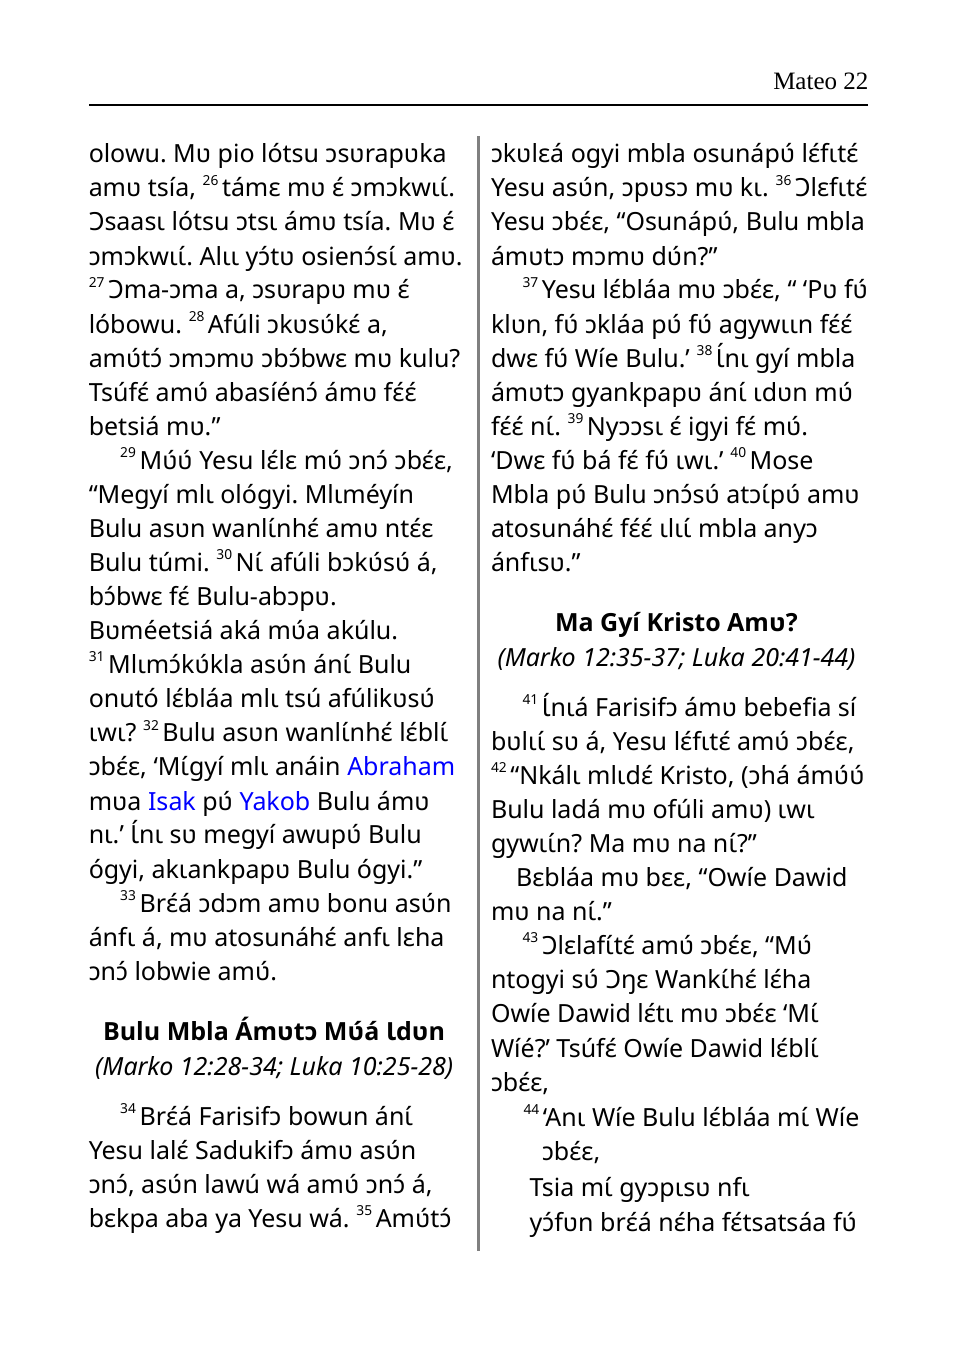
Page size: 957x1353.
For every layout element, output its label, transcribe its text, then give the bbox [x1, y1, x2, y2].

text 33 Brɛ́á ɔdɔm amʋ bonu asʋ́n ánfɩ á, mʋ atosunáhɛ́ anfɩ lɛha ɔnɔ́ lobwie amʋ́. [88, 885, 466, 987]
text 34 Brɛ́á Farisifɔ bowun ánɩ́ Yesu lalɛ́ Sadukifɔ ámʋ asʋ́n ɔnɔ́, asʋ́n lawú wá amʋ́ ɔnɔ́ á, bɛkpa aba ya Yesu wá. 35 Amʋ́tɔ́ [88, 1098, 466, 1234]
text ɔkʋlɛá ogyi mbla osunápʋ́ lɛ́fɩtɛ́ Yesu asʋ́n, ɔpʋsɔ mʋ kɩ. 36 Ɔlɛfɩtɛ́ Yesu ɔbɛ́ɛ, “Osunápʋ́, Bulu mbla ámʋtɔ mɔmʋ dʋ́n?” [491, 136, 868, 272]
text olowu. Mʋ pio lótsu ɔsʋrapʋka amʋ tsía, 26 támɛ mʋ ɛ́ ɔmɔkwɩɩ́. Ɔsaasɩ lótsu ɔtsɩ ámʋ tsía. Mʋ ɛ́ ɔmɔkwɩɩ́. Alɩɩ yɔ́tʋ osienɔ́sɩ́ amʋ. 27 Ɔma-ɔma a, ɔsʋrapʋ mʋ ɛ́ lóbowu. 28 Afúli ɔkʋsʋ́kɛ́ a, amʋ́tɔ́ ɔmɔmʋ ɔbɔ́bwɛ mʋ kulu? Tsúfɛ́ amʋ́ abasíénɔ́ ámʋ fɛ́ɛ́ betsiá mʋ.” [88, 136, 466, 442]
text 29 Mʋ́ʋ́ Yesu lɛ́lɛ mʋ́ ɔnɔ́ ɔbɛ́ɛ, “Megyí mlɩ ológyi. Mlɩméyín Bulu asʋn wanlɩ́nhɛ́ amʋ ntɛ́ɛ Bulu túmi. 30 Nɩ́ afúli bɔkʋ́sʋ́ á, bɔ́bwɛ fɛ́ Bulu-abɔpʋ. Bʋméetsiá aká mʋ́a akúlu. 31 Mlɩmɔ́kʋ́kla asʋ́n ánɩ́ Bulu onutó lɛ́bláa mlɩ tsú afúlikʋsʋ́ ɩwɩ? 32 Bulu asʋn wanlɩ́nhɛ́ lɛ́blɩ́ ɔbɛ́ɛ, ‘Mɩ́gyí mlɩ anáin Abraham mʋa Isak pʋ́ Yakob Bulu ámʋ nɩ.’ Ɩ́nɩ sʋ megyí awupʋ́ Bulu ógyi, akɩankpapʋ Bulu ógyi.” [88, 442, 466, 885]
text 41 Ɩ́nɩá Farisifɔ ámʋ bebefia sí bʋlɩɩ́ sʋ á, Yesu lɛ́fɩtɛ́ amʋ́ ɔbɛ́ɛ, 42 “Nkálɩ mlɩdɛ́ Kristo, (ɔhá ámʋ́ʋ́ Bulu ladá mʋ ofúli amʋ) ɩwɩ gywɩɩ́n? Ma mʋ na nɩ́?” [491, 689, 868, 860]
text (Marko 12:35-37; Luka 20:41-44) [492, 639, 867, 682]
text Bulu Mbla Ámʋtɔ Mʋ́á Ɩdʋn [90, 1014, 465, 1048]
text yɔ́fʋn brɛ́á nɛ́ha fɛ́tsatsáa fʋ́ [529, 1204, 867, 1239]
text Tsia mɩ́ gyɔpɩsʋ nfɩ [529, 1170, 867, 1204]
text 43 Ɔlɛlafɩ́tɛ́ amʋ́ ɔbɛ́ɛ, “Mʋ́ ntogyi sʋ́ Ɔŋɛ Wankɩ́hɛ́ lɛ́ha Owíe Dawid lɛ́tɩ mʋ ɔbɛ́ɛ ‘Mɩ́ Wíé?’ Tsúfɛ́ Owíe Dawid lɛ́blɩ́ ɔbɛ́ɛ, [491, 928, 868, 1098]
text 37 Yesu lɛ́bláa mʋ ɔbɛ́ɛ, “ ‘Pʋ fʋ́ klʋn, fʋ́ ɔkláa pʋ́ fʋ́ agywɩɩn fɛ́ɛ́ dwɛ fʋ́ Wíe Bulu.’ 38 Ɩ́nɩ gyí mbla ámʋtɔ gyankpapʋ ánɩ́ ɩdʋn mʋ́ fɛ́ɛ́ nɩ́. 39 Nyɔɔsɩ ɛ́ igyi fɛ́ mʋ́. ‘Dwɛ fʋ́ bá fɛ́ fʋ́ ɩwɩ.’ 40 Mose Mbla pʋ́ Bulu ɔnɔ́sʋ́ atɔɩ́pʋ́ amʋ atosunáhɛ́ fɛ́ɛ́ ɩlɩɩ́ mbla anyɔ ánfɩsʋ.” [491, 272, 868, 579]
text Bɛbláa mʋ bɛɛ, “Owíe Dawid mʋ na nɩ́.” [491, 860, 868, 928]
text (Marko 12:28-34; Luka 10:25-28) [90, 1048, 465, 1091]
text 44 ‘Anɩ Wíe Bulu lɛ́bláa mɩ́ Wíe ɔbɛ́ɛ, [517, 1099, 867, 1167]
text Ma Gyí Kristo Amʋ? [492, 605, 867, 639]
